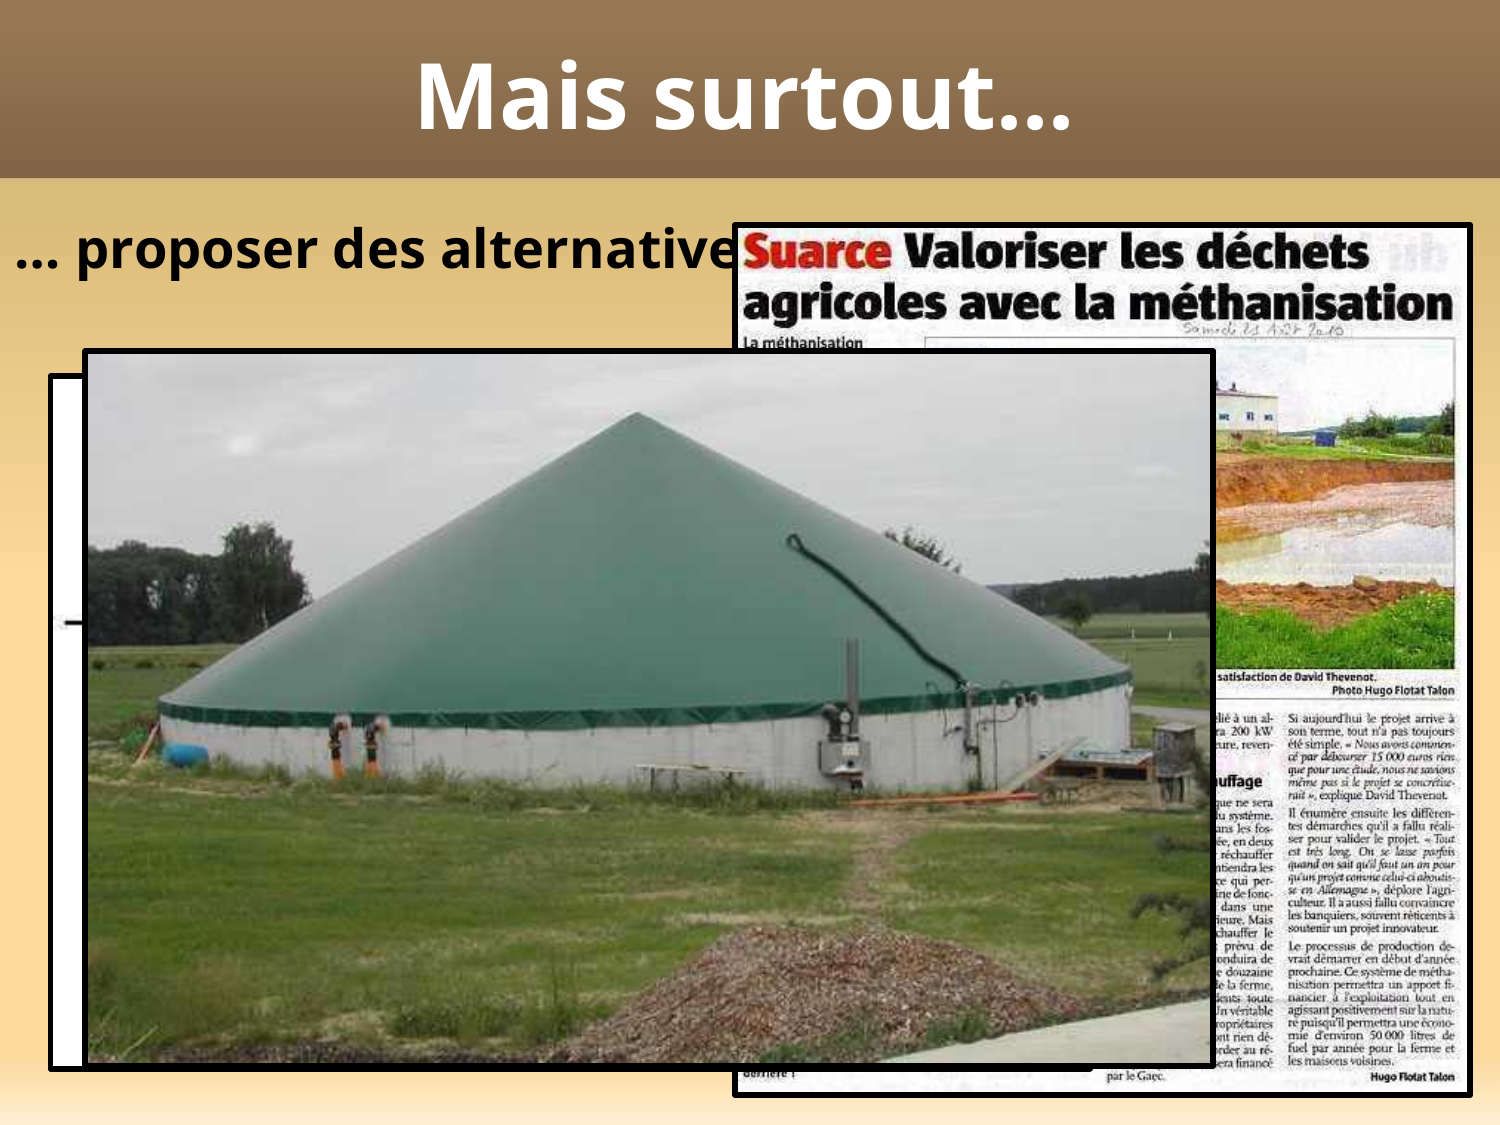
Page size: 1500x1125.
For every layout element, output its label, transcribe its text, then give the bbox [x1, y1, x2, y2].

text_box … proposer des alternatives : [0, 206, 1359, 289]
picture [0, 0, 1500, 1125]
picture [53, 379, 82, 1066]
picture [738, 227, 1468, 1093]
picture [88, 354, 1211, 1063]
title Mais surtout... [69, 0, 1420, 188]
